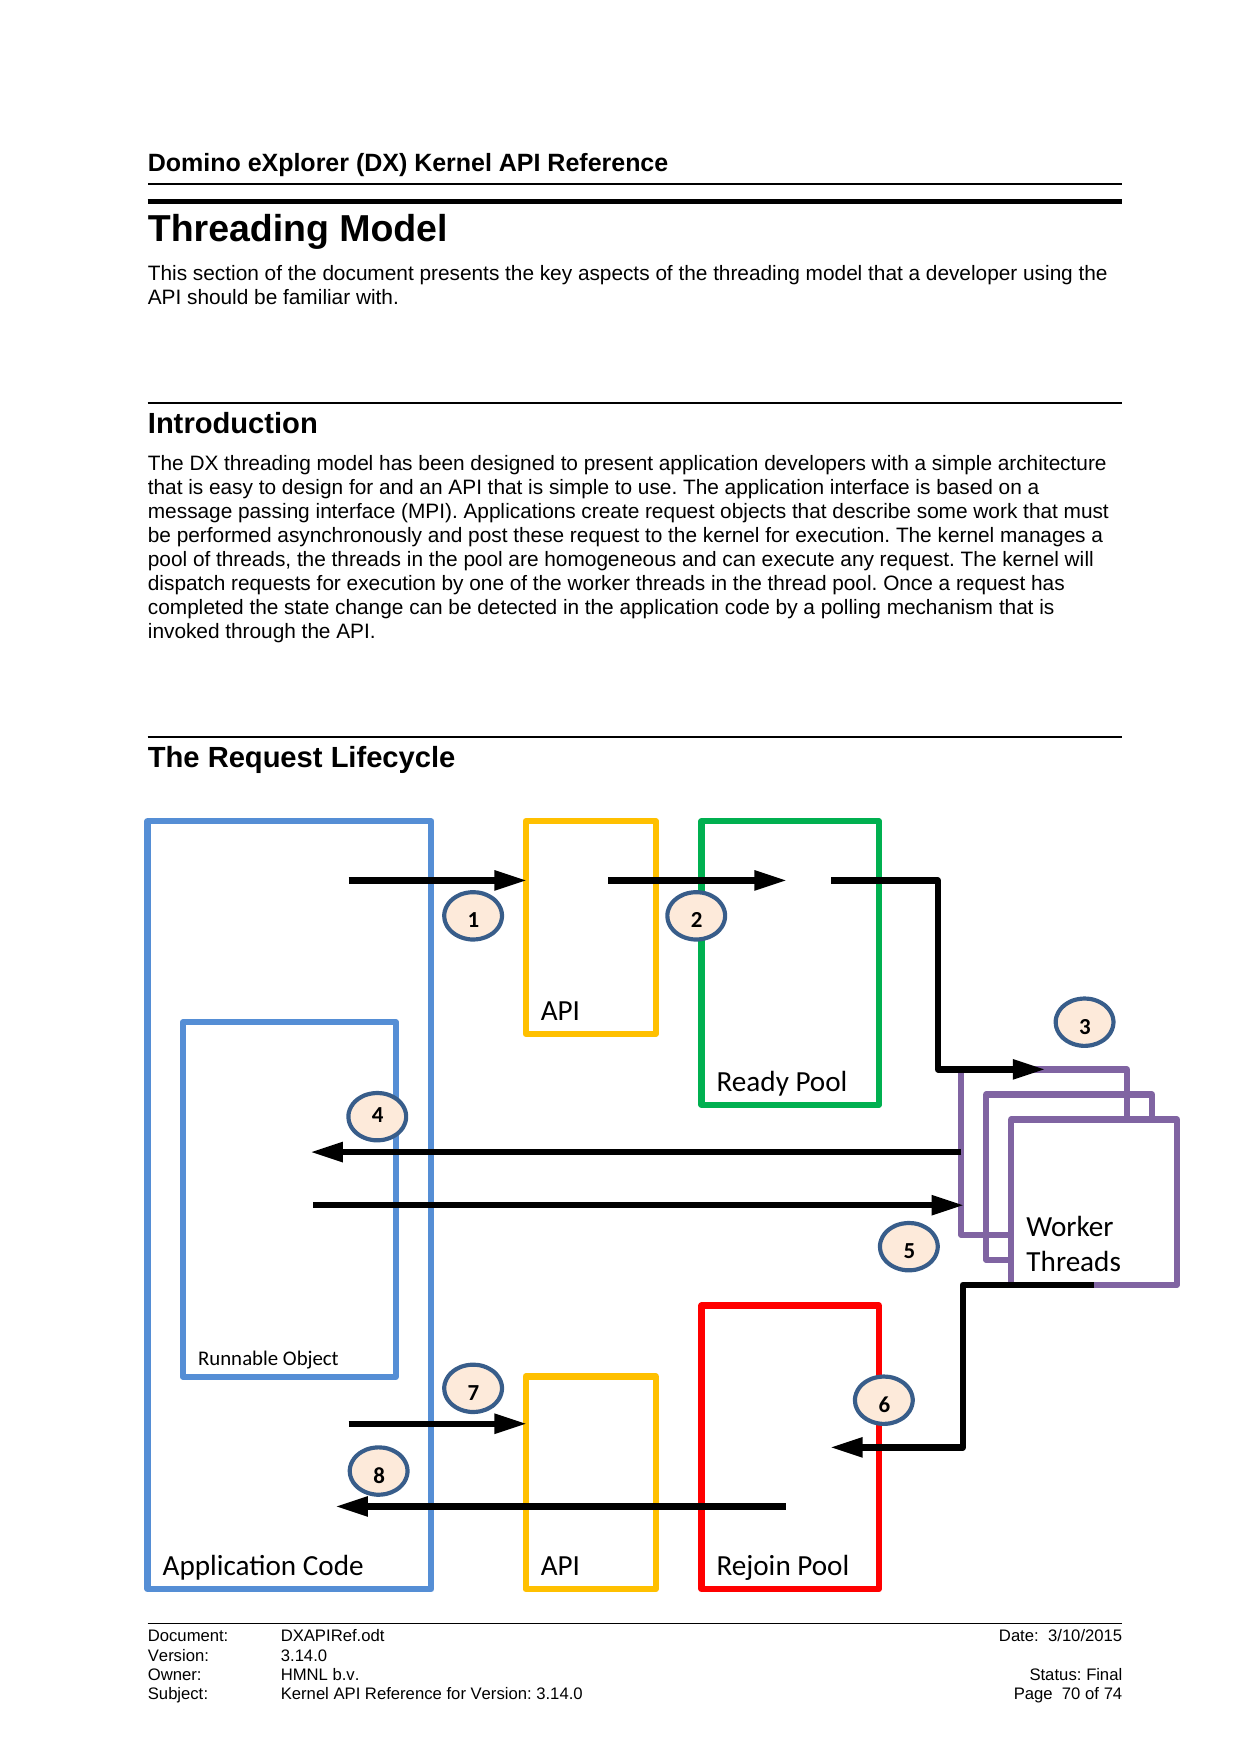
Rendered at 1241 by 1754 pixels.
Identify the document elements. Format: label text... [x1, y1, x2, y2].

subtitle Introduction [148, 404, 1122, 439]
text This section of the document presents the key aspects of the threading model that a developer using the API should be familiar with. [148, 261, 1122, 309]
subtitle Threading Model [148, 204, 1122, 249]
subtitle The Request Lifecycle [148, 738, 1122, 773]
text The DX threading model has been designed to present application developers with a simple architecture that is easy to design for and an API that is simple to use. The application interface is based on a message passing interface (MPI). Applications create request objects that describe some work that must be performed asynchronously and post these request to the kernel for execution. The kernel manages a pool of threads, the threads in the pool are homogeneous and can execute any request. The kernel will dispatch requests for execution by one of the worker threads in the thread pool. Once a request has completed the state change can be detected in the application code by a polling mechanism that is invoked through the API. [148, 451, 1122, 643]
